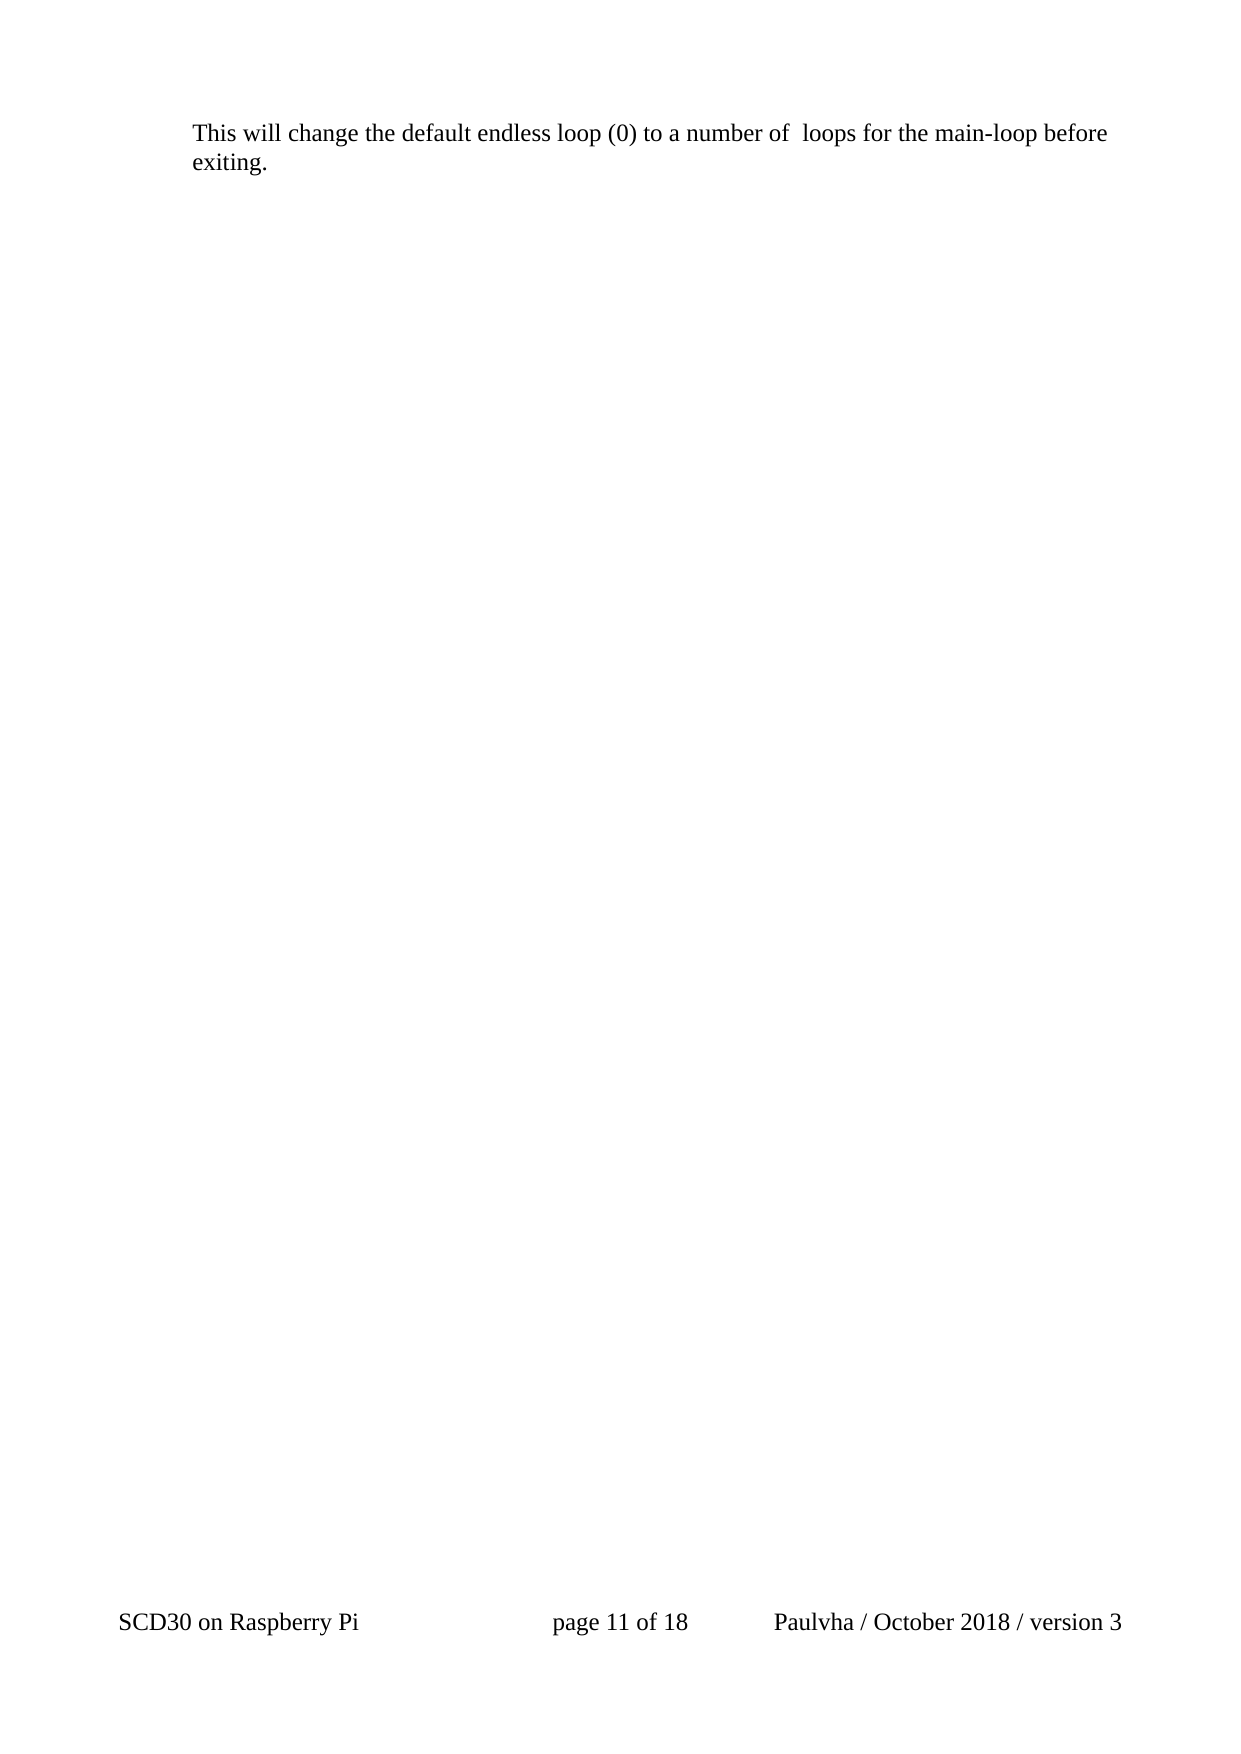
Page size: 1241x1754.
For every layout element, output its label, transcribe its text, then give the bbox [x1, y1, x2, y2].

text This will change the default endless loop (0) to a number of loops for the main-loop before exiting. [192, 118, 1122, 176]
